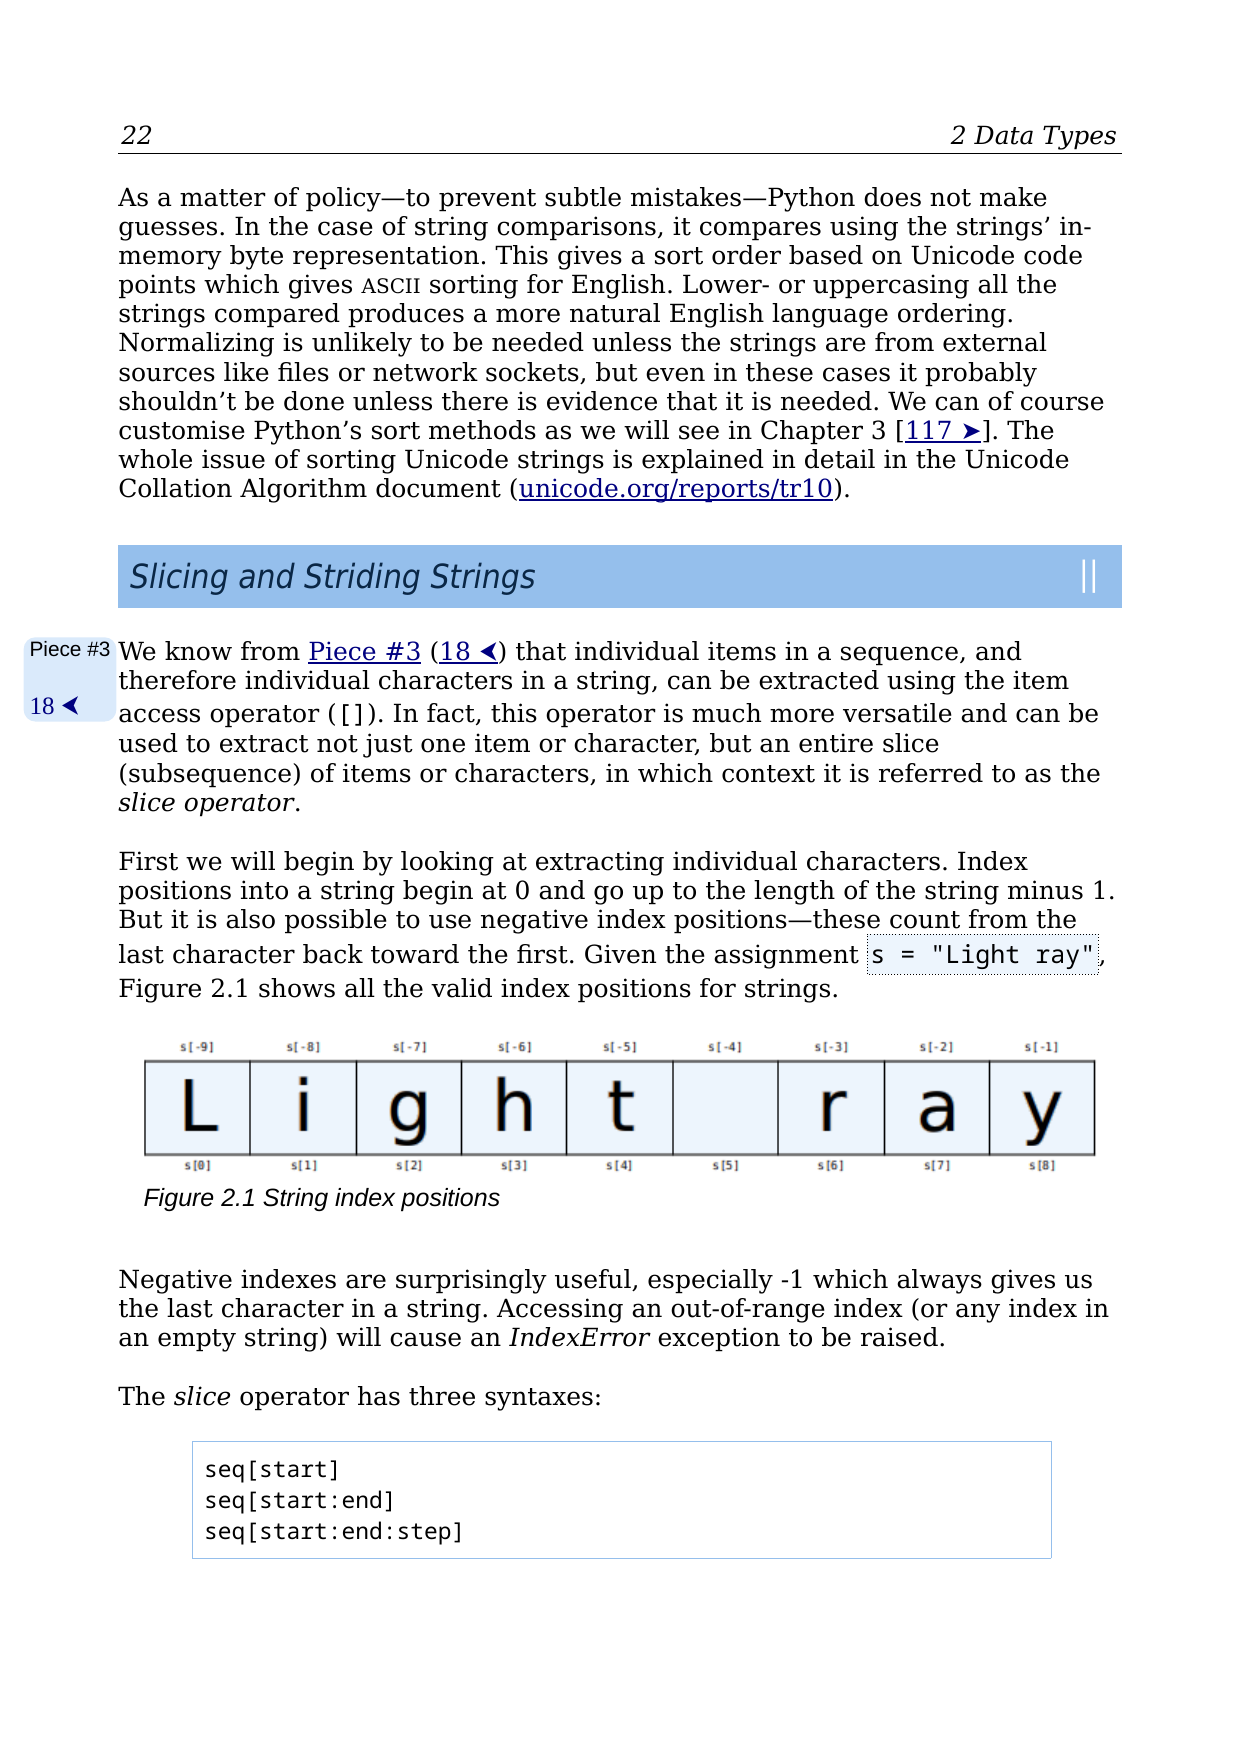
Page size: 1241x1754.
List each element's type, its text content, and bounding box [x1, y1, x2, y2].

text Negative indexes are surprisingly useful, especially -1 which always gives us the last character in a string. Accessing an out-of-range index (or any index in an empty string) will cause an IndexError exception to be raised. [118, 1033, 1122, 1353]
text || [1063, 554, 1098, 593]
text The slice operator has three syntaxes: [118, 1382, 1122, 1411]
text seq[start:end] [193, 1472, 1051, 1503]
text Figure 2.1 String index positions [143, 1183, 1097, 1212]
text seq[start:end:step] [193, 1503, 1051, 1558]
picture [143, 1032, 1097, 1183]
text First we will begin by looking at extracting individual characters. Index positions into a string begin at 0 and go up to the length of the string minus 1. But it is also possible to use negative index positions—these count from the last character back toward the first. Given the assignment s = "Light ray", Figure 2.1 shows all the valid index positions for strings. [118, 847, 1122, 1003]
text We know from Piece #3 (18 ⮜) that individual items in a sequence, and therefore individual characters in a string, can be extracted using the item access operator ([]). In fact, this operator is much more versatile and can be used to extract not just one item or character, but an entire slice (subsequence) of items or characters, in which context it is referred to as the slice operator. [118, 637, 1122, 817]
text As a matter of policy—to prevent subtle mistakes—Python does not make guesses. In the case of string comparisons, it compares using the strings’ in-memory byte representation. This gives a sort order based on Unicode code points which gives ascii sorting for English. Lower- or uppercasing all the strings compared produces a more natural English language ordering. Normalizing is unlikely to be needed unless the strings are from external sources like files or network sockets, but even in these cases it probably shouldn’t be done unless there is evidence that it is needed. We can of course customise Python’s sort methods as we will see in Chapter 3 [117 ➤]. The whole issue of sorting Unicode strings is explained in detail in the Unicode Collation Algorithm document (unicode.org/reports/tr10). [118, 183, 1122, 503]
subtitle Slicing and Striding Strings [118, 545, 1122, 608]
text seq[start] [193, 1442, 1051, 1472]
